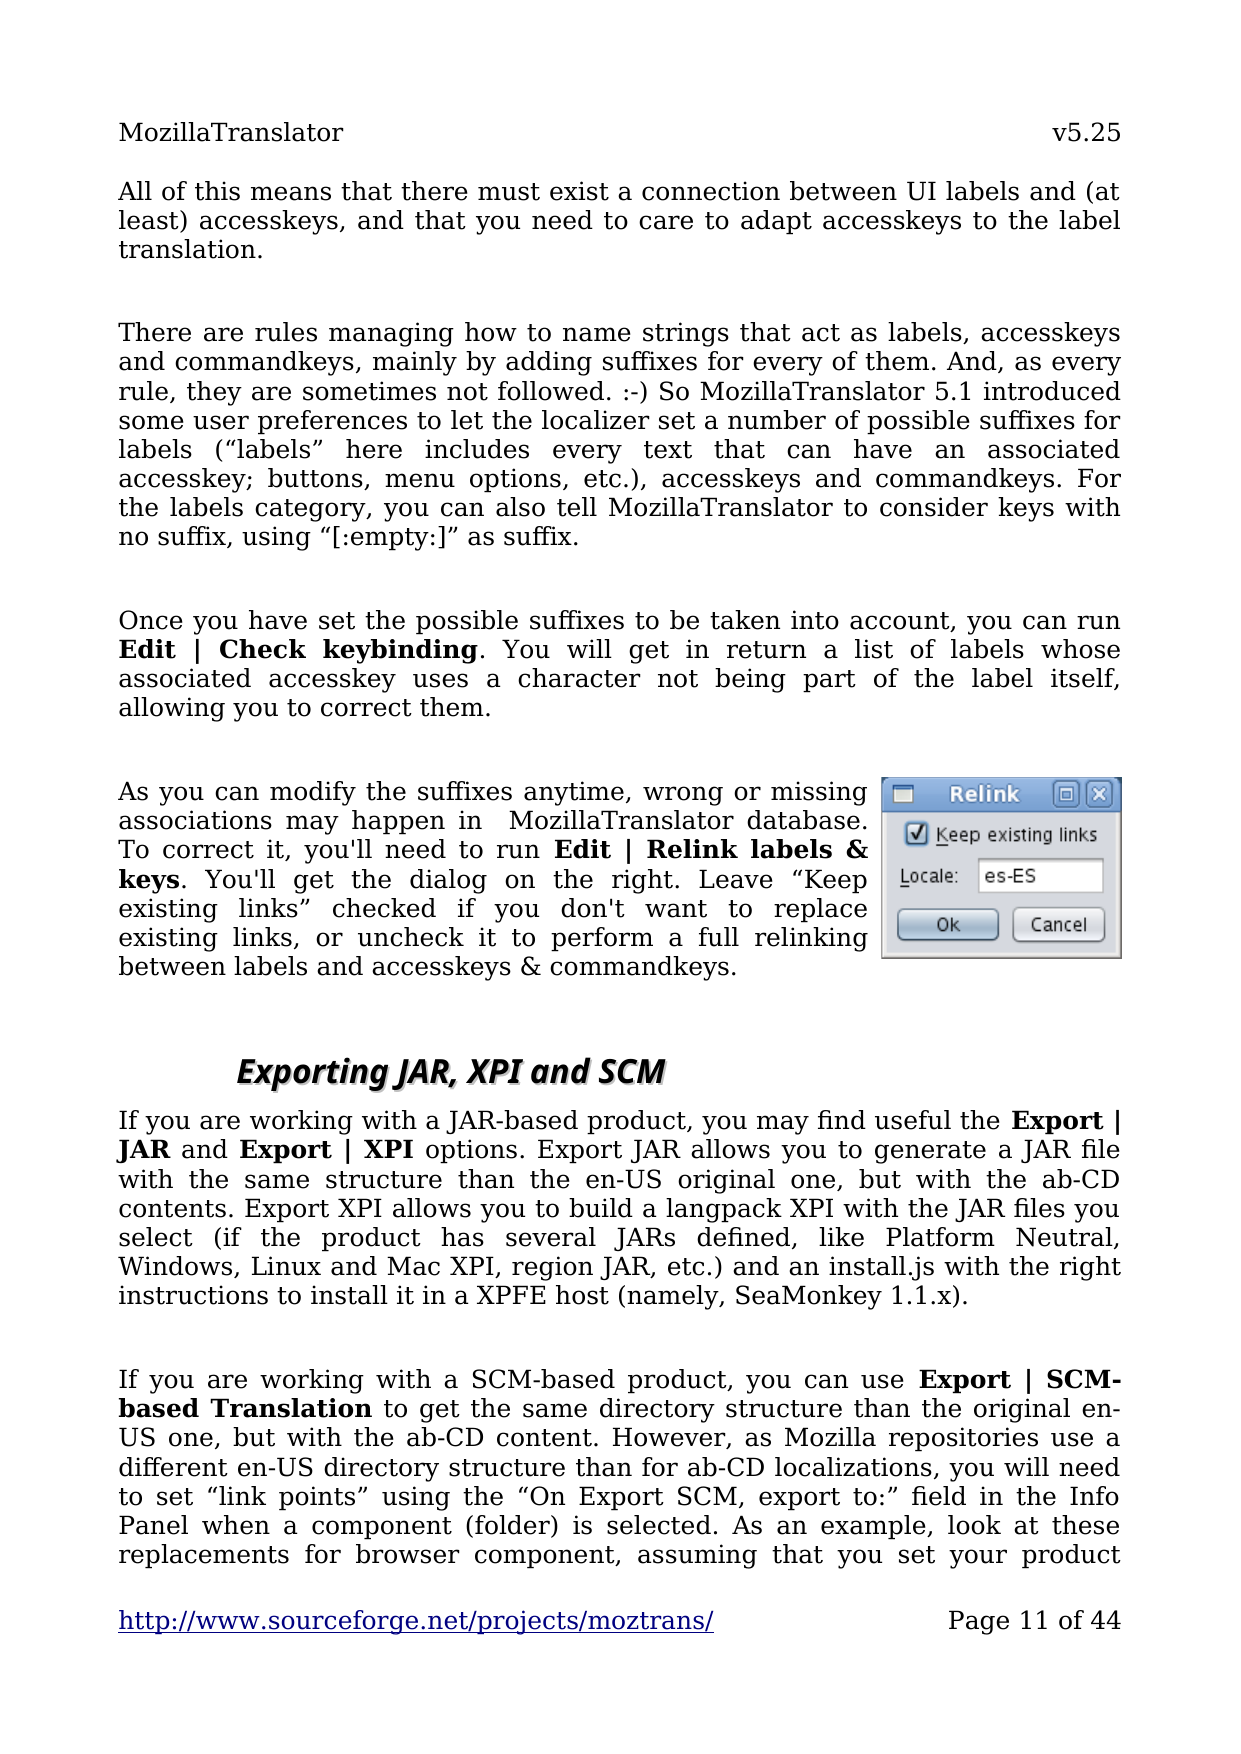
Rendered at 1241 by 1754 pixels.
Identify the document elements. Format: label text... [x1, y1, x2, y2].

text All of this means that there must exist a connection between UI labels and (at least) accesskeys, and that you need to care to adapt accesskeys to the label translation. [118, 177, 1122, 264]
text As you can modify the suffixes anytime, wrong or missing associations may happen in MozillaTranslator database. To correct it, you'll need to run Edit | Relink labels & keys. You'll get the dialog on the right. Leave “Keep existing links” checked if you don't want to replace existing links, or uncheck it to perform a full relinking between labels and accesskeys & commandkeys. [118, 777, 1122, 982]
picture [881, 777, 1122, 959]
text If you are working with a SCM-based product, you can use Export | SCM-based Translation to get the same directory structure than the original en-US one, but with the ab-CD content. However, as Mozilla repositories use a different en-US directory structure than for ab-CD localizations, you will need to set “link points” using the “On Export SCM, export to:” field in the Info Panel when a component (folder) is selected. As an example, look at these replacements for browser component, assuming that you set your product [118, 1365, 1122, 1569]
subtitle Exporting JAR, XPI and SCM [236, 1048, 1122, 1094]
text Once you have set the possible suffixes to be taken into account, you can run Edit | Check keybinding. You will get in return a list of labels whose associated accesskey uses a character not being part of the label itself, allowing you to correct them. [118, 606, 1122, 723]
text If you are working with a JAR-based product, you may find useful the Export | JAR and Export | XPI options. Export JAR allows you to generate a JAR file with the same structure than the en-US original one, but with the ab-CD contents. Export XPI allows you to build a langpack XPI with the JAR files you select (if the product has several JARs defined, like Platform Neutral, Windows, Linux and Mac XPI, region JAR, etc.) and an install.js with the right instructions to install it in a XPFE host (namely, SeaMonkey 1.1.x). [118, 1106, 1122, 1311]
text There are rules managing how to name strings that act as labels, accesskeys and commandkeys, mainly by adding suffixes for every of them. And, as every rule, they are sometimes not followed. :-) So MozillaTranslator 5.1 introduced some user preferences to let the localizer set a number of possible suffixes for labels (“labels” here includes every text that can have an associated accesskey; buttons, menu options, etc.), accesskeys and commandkeys. For the labels category, you can also tell MozillaTranslator to consider keys with no suffix, using “[:empty:]” as suffix. [118, 318, 1122, 552]
